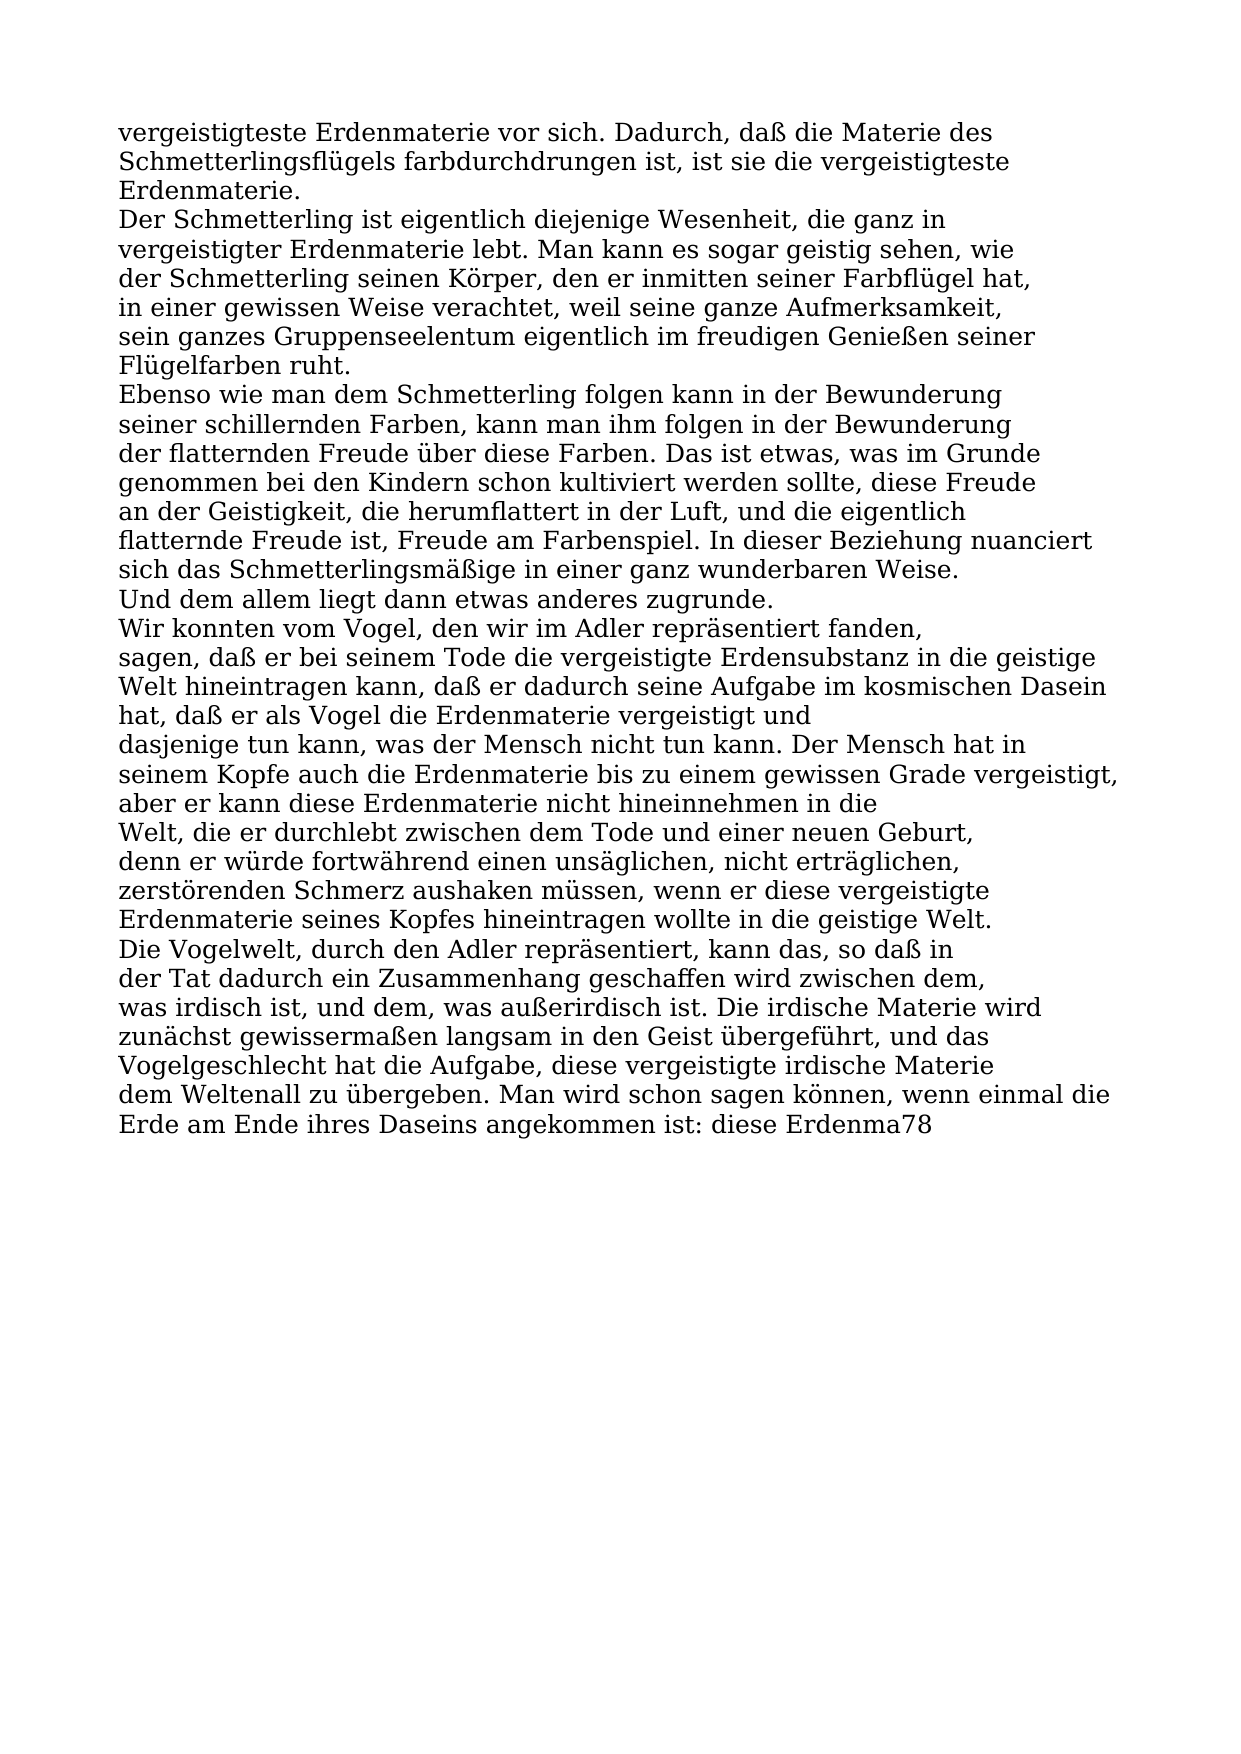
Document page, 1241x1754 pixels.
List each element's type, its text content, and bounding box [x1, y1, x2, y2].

text an der Geistigkeit, die herumflattert in der Luft, und die eigentlich [118, 497, 1122, 526]
text dem Weltenall zu übergeben. Man wird schon sagen können, wenn einmal die Erde am Ende ihres Daseins angekommen ist: diese Erdenma78 [118, 1081, 1122, 1139]
text sein ganzes Gruppenseelentum eigentlich im freudigen Genießen seiner [118, 322, 1122, 351]
text sagen, daß er bei seinem Tode die vergeistigte Erdensubstanz in die geistige Welt hineintragen kann, daß er dadurch seine Aufgabe im kosmischen Dasein hat, daß er als Vogel die Erdenmaterie vergeistigt und [118, 643, 1122, 731]
text was irdisch ist, und dem, was außerirdisch ist. Die irdische Materie wird [118, 993, 1122, 1022]
text Der Schmetterling ist eigentlich diejenige Wesenheit, die ganz in [118, 206, 1122, 235]
text seinem Kopfe auch die Erdenmaterie bis zu einem gewissen Grade vergeistigt, aber er kann diese Erdenmaterie nicht hineinnehmen in die [118, 760, 1122, 818]
text Flügelfarben ruht. [118, 351, 1122, 381]
text der Schmetterling seinen Körper, den er inmitten seiner Farbflügel hat, [118, 264, 1122, 293]
text der flatternden Freude über diese Farben. Das ist etwas, was im Grunde [118, 439, 1122, 468]
text genommen bei den Kindern schon kultiviert werden sollte, diese Freude [118, 468, 1122, 497]
text dasjenige tun kann, was der Mensch nicht tun kann. Der Mensch hat in [118, 731, 1122, 760]
text denn er würde fortwährend einen unsäglichen, nicht erträglichen, zerstörenden Schmerz aushaken müssen, wenn er diese vergeistigte Erdenmaterie seines Kopfes hineintragen wollte in die geistige Welt. [118, 847, 1122, 935]
text der Tat dadurch ein Zusammenhang geschaffen wird zwischen dem, [118, 964, 1122, 993]
text seiner schillernden Farben, kann man ihm folgen in der Bewunderung [118, 410, 1122, 439]
text vergeistigteste Erdenmaterie vor sich. Dadurch, daß die Materie des [118, 118, 1122, 147]
text Ebenso wie man dem Schmetterling folgen kann in der Bewunderung [118, 381, 1122, 410]
text in einer gewissen Weise verachtet, weil seine ganze Aufmerksamkeit, [118, 293, 1122, 322]
text Die Vogelwelt, durch den Adler repräsentiert, kann das, so daß in [118, 935, 1122, 964]
text Welt, die er durchlebt zwischen dem Tode und einer neuen Geburt, [118, 818, 1122, 847]
text Erdenmaterie. [118, 176, 1122, 206]
text Und dem allem liegt dann etwas anderes zugrunde. [118, 585, 1122, 614]
text Wir konnten vom Vogel, den wir im Adler repräsentiert fanden, [118, 614, 1122, 643]
text flatternde Freude ist, Freude am Farbenspiel. In dieser Beziehung nuanciert sich das Schmetterlingsmäßige in einer ganz wunderbaren Weise. [118, 526, 1122, 585]
text Schmetterlingsflügels farbdurchdrungen ist, ist sie die vergeistigteste [118, 147, 1122, 176]
text zunächst gewissermaßen langsam in den Geist übergeführt, und das [118, 1022, 1122, 1051]
text Vogelgeschlecht hat die Aufgabe, diese vergeistigte irdische Materie [118, 1051, 1122, 1081]
text vergeistigter Erdenmaterie lebt. Man kann es sogar geistig sehen, wie [118, 235, 1122, 264]
